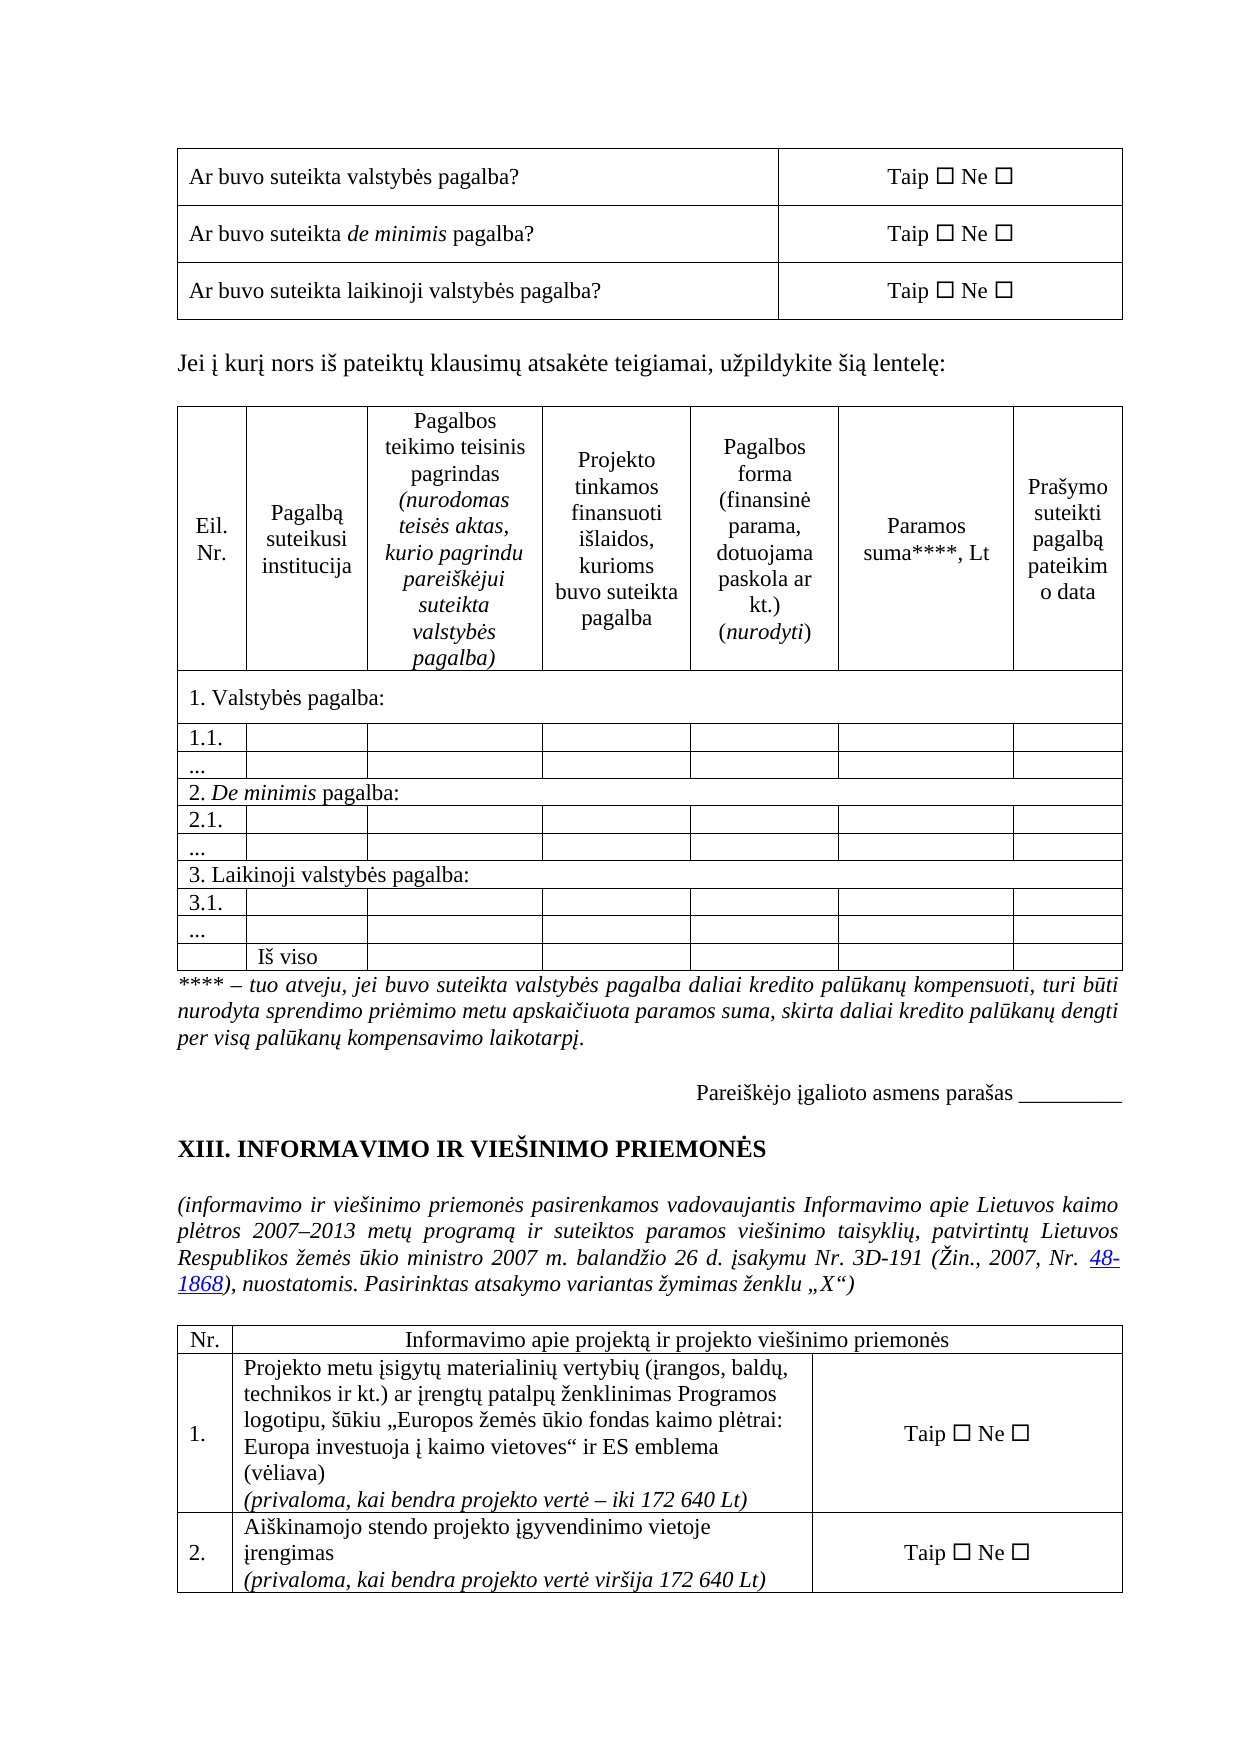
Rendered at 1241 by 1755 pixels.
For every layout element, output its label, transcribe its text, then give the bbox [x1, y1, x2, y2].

table_cell [1083, 861, 1122, 888]
table_cell Ar buvo suteikta de minimis pagalba? [178, 206, 778, 262]
table_cell 2.1. [178, 806, 246, 833]
table_cell 2. [178, 1513, 232, 1592]
table_cell [247, 889, 367, 915]
table_cell [691, 916, 838, 942]
table_cell [889, 671, 927, 723]
table_cell [839, 724, 1013, 751]
table_cell [691, 724, 838, 751]
table_cell [691, 834, 838, 860]
table_header Eil. Nr. [178, 407, 246, 670]
table_cell [966, 671, 1005, 723]
table_cell [1044, 671, 1083, 723]
table_header Pagalbą suteikusi institucija [247, 407, 367, 670]
table_cell ... [178, 834, 246, 860]
table_cell 3.1. [178, 889, 246, 915]
table_cell [543, 724, 690, 751]
table_header Informavimo apie projektą ir projekto viešinimo priemonės [233, 1326, 1122, 1353]
table_cell [839, 944, 1013, 970]
table_cell [1083, 779, 1122, 805]
text Pareiškėjo įgalioto asmens parašas _________ [177, 1079, 1122, 1105]
table_cell [1005, 861, 1044, 888]
table_cell [1083, 671, 1122, 723]
table_cell 2. De minimis pagalba: [178, 779, 888, 805]
table_cell [1014, 916, 1122, 942]
table_header Prašymo suteikti pagalbą pateikimo data [1014, 407, 1122, 670]
text XIII. INFORMAVIMO IR VIEŠINIMO PRIEMONĖS [177, 1134, 1122, 1162]
text **** – tuo atveju, jei buvo suteikta valstybės pagalba daliai kredito palūkanų kompensuoti, turi būti nurodyta sprendimo priėmimo metu apskaičiuota paramos suma, skirta daliai kredito palūkanų dengti per visą palūkanų kompensavimo laikotarpį. [177, 971, 1122, 1050]
table_cell 1.1. [178, 724, 246, 751]
table_cell [543, 944, 690, 970]
table_cell 1. [178, 1354, 232, 1512]
table_cell [1044, 779, 1083, 805]
table_cell [178, 944, 246, 970]
table_cell [1014, 944, 1122, 970]
table_cell Taip [] Ne [] [779, 206, 1122, 262]
table_cell [889, 779, 927, 805]
table_cell [368, 944, 542, 970]
table_cell [247, 806, 367, 833]
table_cell [1005, 779, 1044, 805]
table_cell [543, 916, 690, 942]
table_cell [1044, 861, 1083, 888]
table_cell [543, 834, 690, 860]
table_cell [839, 889, 1013, 915]
table_cell [927, 671, 966, 723]
table_cell [691, 806, 838, 833]
table_cell [368, 834, 542, 860]
table_cell [368, 724, 542, 751]
table_cell Iš viso [247, 944, 367, 970]
table_cell [1014, 889, 1122, 915]
table_cell [368, 752, 542, 778]
table_cell Taip [] Ne [] [779, 263, 1122, 318]
table_cell [247, 752, 367, 778]
table_cell [247, 916, 367, 942]
table_cell ... [178, 752, 246, 778]
table_cell Aiškinamojo stendo projekto įgyvendinimo vietoje įrengimas (privaloma, kai bendra projekto vertė viršija 172 640 Lt) [233, 1513, 812, 1592]
table_cell Taip [] Ne [] [813, 1513, 1122, 1592]
table_header Projekto tinkamos finansuoti išlaidos, kurioms buvo suteikta pagalba [543, 407, 690, 670]
table_cell [368, 916, 542, 942]
table_cell [966, 779, 1005, 805]
text Jei į kurį nors iš pateiktų klausimų atsakėte teigiamai, užpildykite šią lentelę: [177, 348, 1122, 377]
table_cell [247, 834, 367, 860]
table_cell 3. Laikinoji valstybės pagalba: [178, 861, 888, 888]
table_cell [691, 944, 838, 970]
table_cell [691, 752, 838, 778]
table_cell Ar buvo suteikta laikinoji valstybės pagalba? [178, 263, 778, 318]
table_cell [889, 861, 927, 888]
table_cell [1014, 806, 1122, 833]
text (informavimo ir viešinimo priemonės pasirenkamos vadovaujantis Informavimo apie Lietuvos kaimo plėtros 2007–2013 metų programą ir suteiktos paramos viešinimo taisyklių, patvirtintų Lietuvos Respublikos žemės ūkio ministro 2007 m. balandžio 26 d. įsakymu Nr. 3D-191 (Žin., 2007, Nr. 48-1868), nuostatomis. Pasirinktas atsakymo variantas žymimas ženklu „X“) [177, 1191, 1122, 1297]
table_cell [543, 752, 690, 778]
table_cell [368, 889, 542, 915]
table_header Pagalbos forma (finansinė parama, dotuojama paskola ar kt.) (nurodyti) [691, 407, 838, 670]
table_cell [691, 889, 838, 915]
table_cell [927, 779, 966, 805]
table_cell [966, 861, 1005, 888]
table_header Taip [] Ne [] [779, 149, 1122, 204]
table_header Nr. [178, 1326, 232, 1353]
table_cell [1014, 752, 1122, 778]
table_cell [927, 861, 966, 888]
table_header Pagalbos teikimo teisinis pagrindas (nurodomas teisės aktas, kurio pagrindu pareiškėjui suteikta valstybės pagalba) [368, 407, 542, 670]
table_cell [247, 724, 367, 751]
table_cell [368, 806, 542, 833]
table_cell [839, 752, 1013, 778]
table_cell [1005, 671, 1044, 723]
table_cell [839, 806, 1013, 833]
table_cell [543, 889, 690, 915]
table_cell Projekto metu įsigytų materialinių vertybių (įrangos, baldų, technikos ir kt.) ar įrengtų patalpų ženklinimas Programos logotipu, šūkiu „Europos žemės ūkio fondas kaimo plėtrai: Europa investuoja į kaimo vietoves“ ir ES emblema (vėliava) (privaloma, kai bendra projekto vertė – iki 172 640 Lt) [233, 1354, 812, 1512]
table_cell [839, 916, 1013, 942]
table_cell Taip [] Ne [] [813, 1354, 1122, 1512]
table_cell [1014, 724, 1122, 751]
table_cell [1014, 834, 1122, 860]
table_header Paramos suma****, Lt [839, 407, 1013, 670]
table_cell [839, 834, 1013, 860]
table_cell 1. Valstybės pagalba: [178, 671, 888, 723]
table_cell ... [178, 916, 246, 942]
table_cell [543, 806, 690, 833]
table_header Ar buvo suteikta valstybės pagalba? [178, 149, 778, 204]
